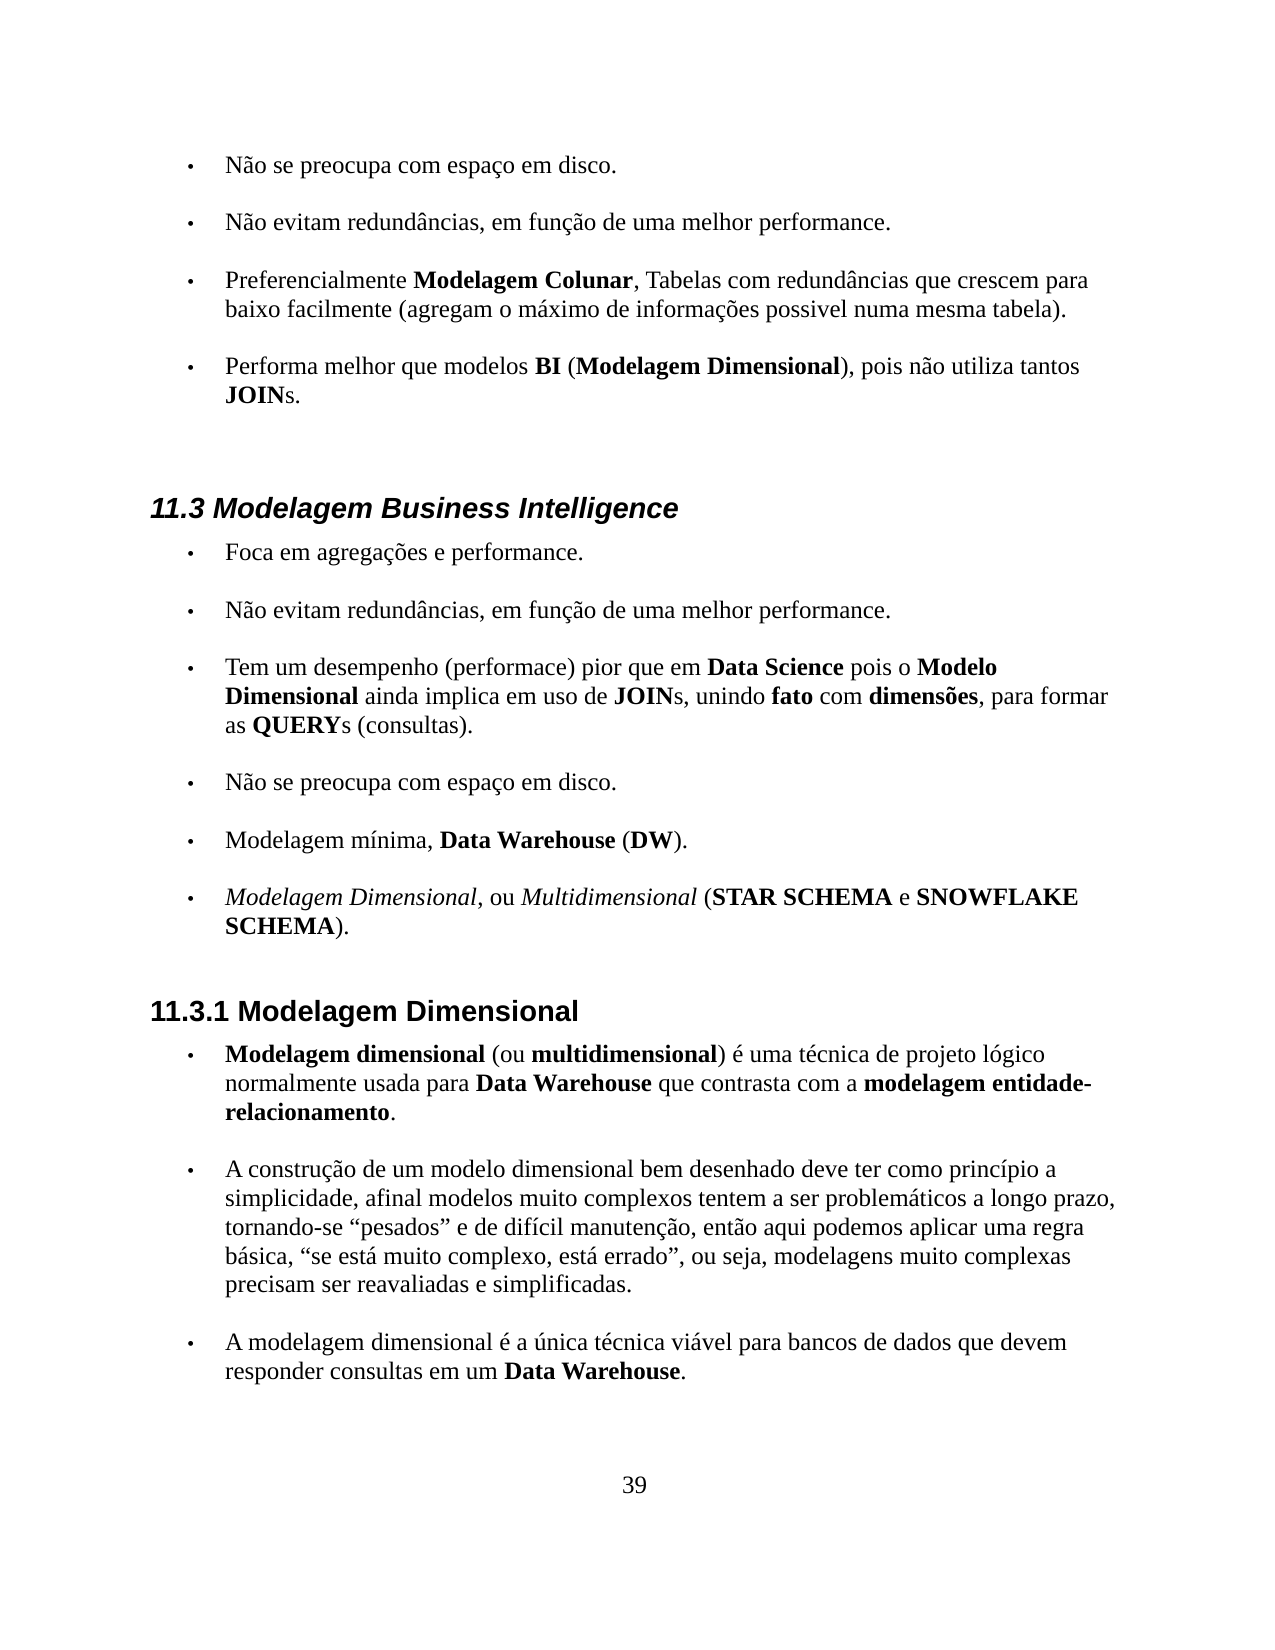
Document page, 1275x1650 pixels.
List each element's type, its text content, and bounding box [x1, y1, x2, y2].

list Modelagem dimensional (ou multidimensional) é uma técnica de projeto lógico normalmente usada para Data Warehouse que contrasta com a modelagem entidade-relacionamento. [187, 1039, 1125, 1154]
list Preferencialmente Modelagem Colunar, Tabelas com redundâncias que crescem para baixo facilmente (agregam o máximo de informações possivel numa mesma tabela). [187, 265, 1125, 351]
list Tem um desempenho (performace) pior que em Data Science pois o Modelo Dimensional ainda implica em uso de JOINs, unindo fato com dimensões, para formar as QUERYs (consultas). [187, 652, 1125, 767]
subtitle 11.3.1 Modelagem Dimensional [150, 993, 1125, 1027]
list Não evitam redundâncias, em função de uma melhor performance. [187, 595, 1125, 652]
list Modelagem mínima, Data Warehouse (DW). [187, 825, 1125, 882]
list Foca em agregações e performance. [187, 537, 1125, 595]
list Não evitam redundâncias, em função de uma melhor performance. [187, 207, 1125, 265]
list Modelagem Dimensional, ou Multidimensional (STAR SCHEMA e SNOWFLAKE SCHEMA). [187, 882, 1125, 968]
list A modelagem dimensional é a única técnica viável para bancos de dados que devem responder consultas em um Data Warehouse. [187, 1327, 1125, 1413]
list Não se preocupa com espaço em disco. [187, 767, 1125, 825]
list Não se preocupa com espaço em disco. [187, 150, 1125, 207]
subtitle 11.3 Modelagem Business Intelligence [150, 491, 1125, 525]
list A construção de um modelo dimensional bem desenhado deve ter como princípio a simplicidade, afinal modelos muito complexos tentem a ser problemáticos a longo prazo, tornando-se “pesados” e de difícil manutenção, então aqui podemos aplicar uma regra básica, “se está muito complexo, está errado”, ou seja, modelagens muito complexas precisam ser reavaliadas e simplificadas. [187, 1154, 1125, 1327]
list Performa melhor que modelos BI (Modelagem Dimensional), pois não utiliza tantos JOINs. [187, 351, 1125, 437]
